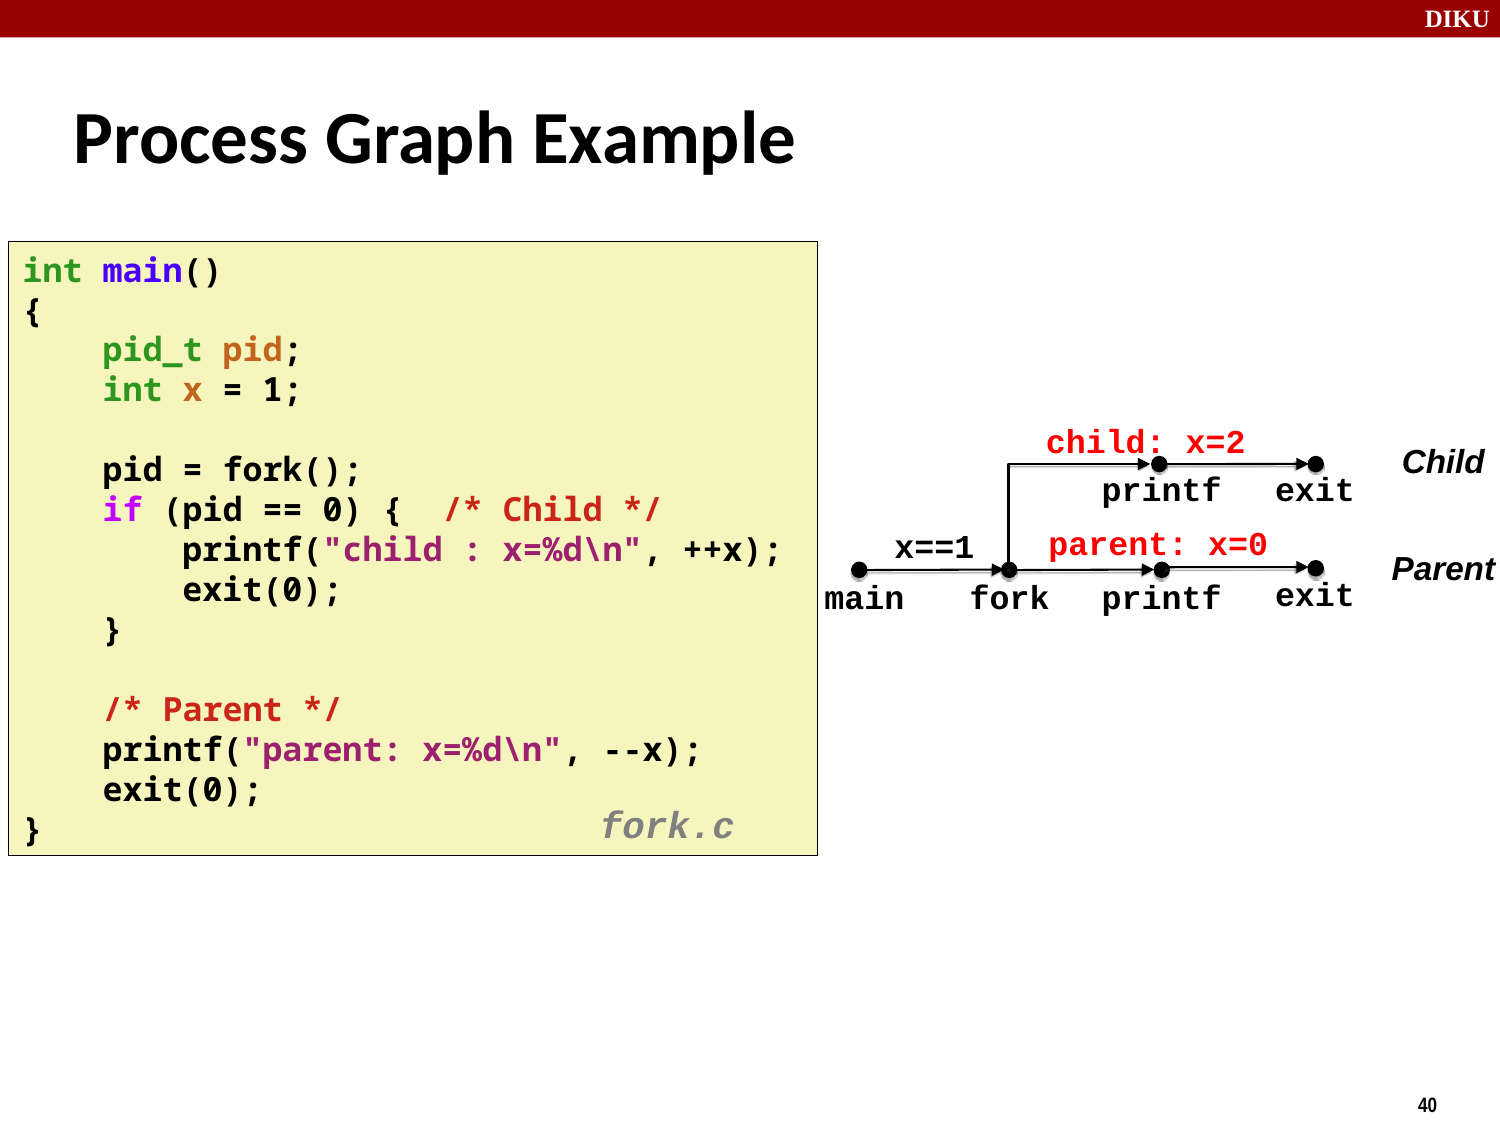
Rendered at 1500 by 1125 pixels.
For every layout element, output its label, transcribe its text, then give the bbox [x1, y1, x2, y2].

text_box parent: x=0 [1007, 514, 1309, 570]
text_box exit [1237, 461, 1393, 516]
text_box [1152, 456, 1166, 461]
text_box [1309, 456, 1323, 461]
text_box printf [1083, 461, 1237, 514]
text_box Child [1387, 433, 1500, 489]
title Process Graph Example [58, 71, 1304, 197]
text_box printf [1083, 570, 1240, 624]
text_box child: x=2 [995, 412, 1297, 468]
text_box exit [1237, 565, 1393, 621]
text_box Parent [1376, 539, 1500, 595]
text_box [1309, 560, 1323, 565]
text_box x==1 [869, 517, 1000, 573]
text_box fork.c [584, 797, 750, 856]
text_box fork [954, 568, 1065, 664]
text_box int main() { pid_t pid; int x = 1; pid = fork(); if (pid == 0) { /* Child */ printf("child : x=%d\n", ++x); exit(0); } /* Parent */ printf("parent: x=%d\n", --x); exit(0); } [7, 241, 818, 856]
text_box [852, 562, 867, 568]
text_box main [809, 568, 920, 624]
